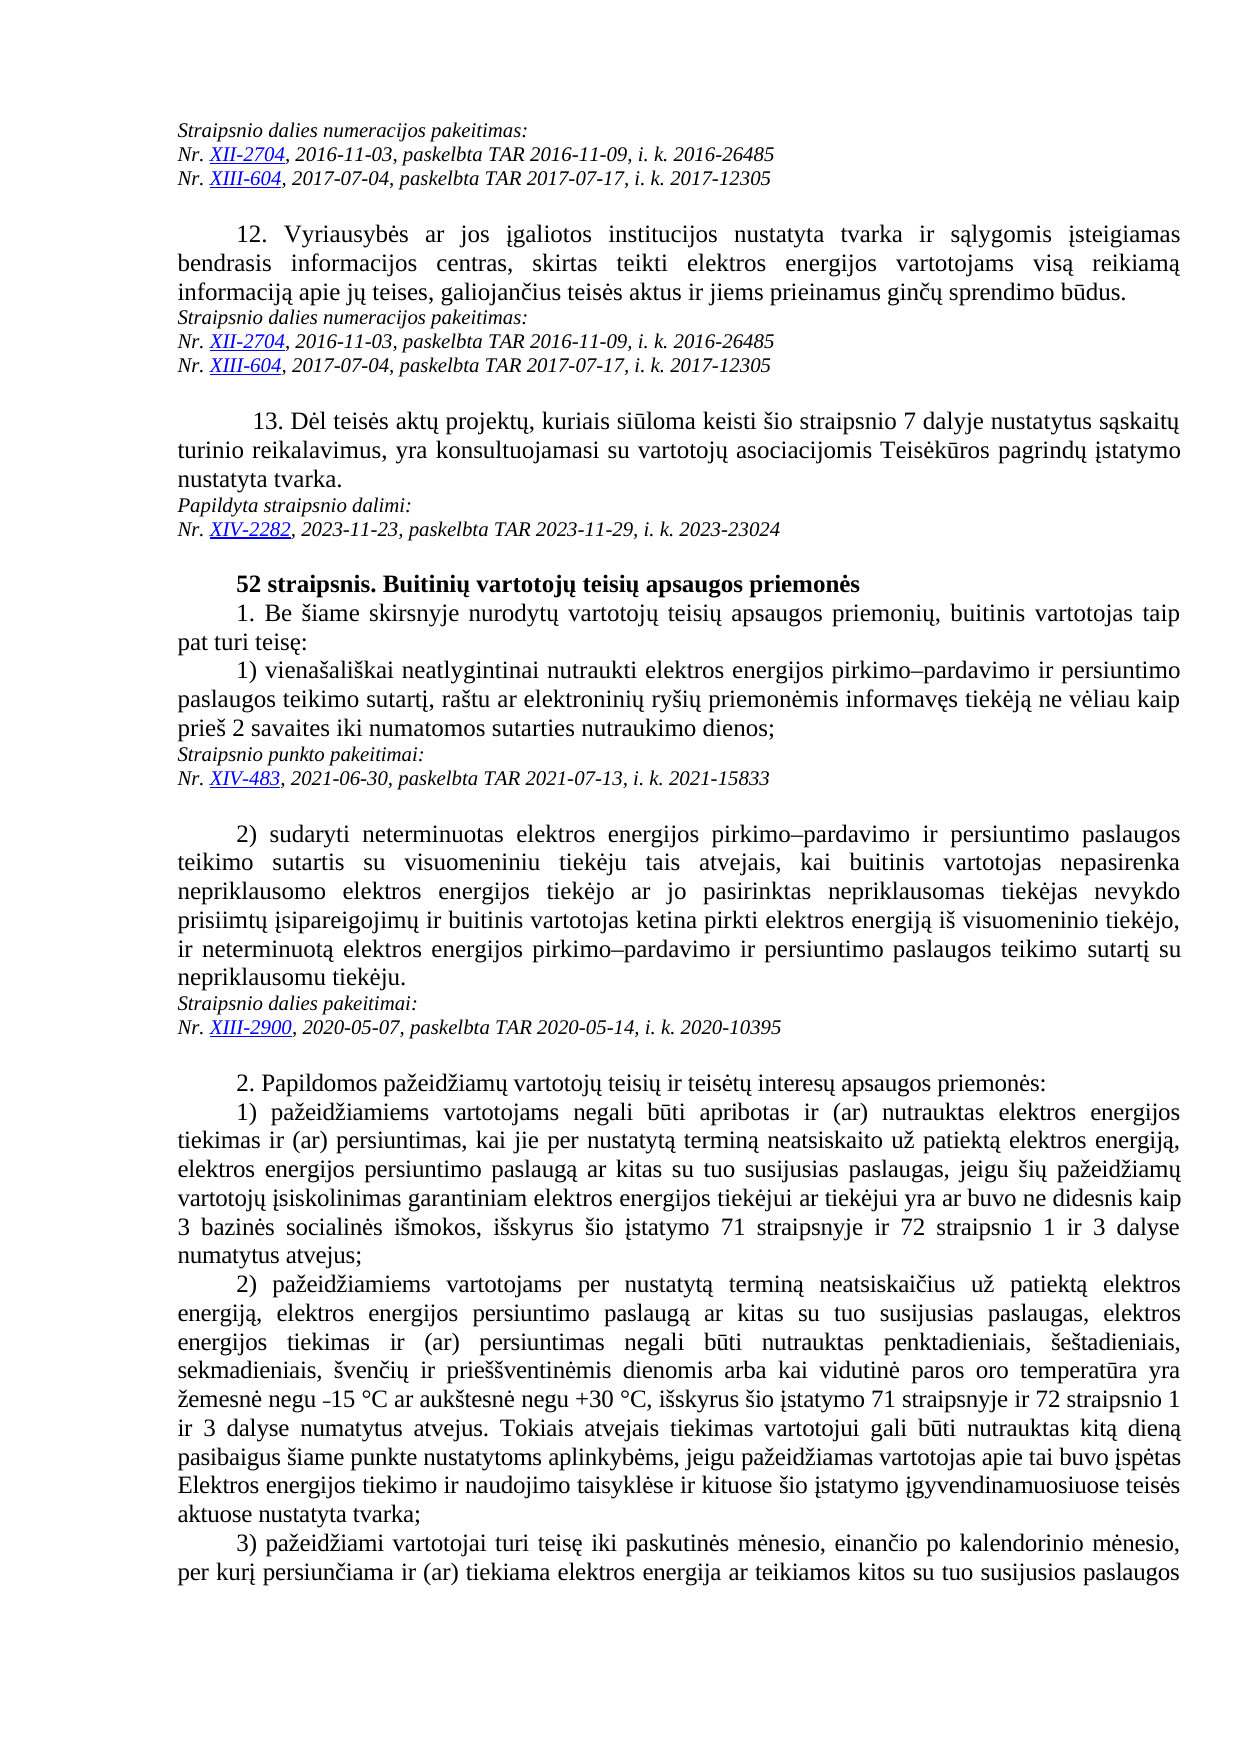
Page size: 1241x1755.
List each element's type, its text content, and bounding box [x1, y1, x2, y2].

text 52 straipsnis. Buitinių vartotojų teisių apsaugos priemonės [177, 569, 1181, 598]
text Papildyta straipsnio dalimi: [177, 492, 1181, 517]
text 12. Vyriausybės ar jos įgaliotos institucijos nustatyta tvarka ir sąlygomis įsteigiamas bendrasis informacijos centras, skirtas teikti elektros energijos vartotojams visą reikiamą informaciją apie jų teises, galiojančius teisės aktus ir jiems prieinamus ginčų sprendimo būdus. [177, 219, 1181, 305]
text Straipsnio dalies numeracijos pakeitimas: [177, 305, 1181, 329]
text 13. Dėl teisės aktų projektų, kuriais siūloma keisti šio straipsnio 7 dalyje nustatytus sąskaitų turinio reikalavimus, yra konsultuojamasi su vartotojų asociacijomis Teisėkūros pagrindų įstatymo nustatyta tvarka. [177, 406, 1181, 492]
text Nr. XIII-604, 2017-07-04, paskelbta TAR 2017-07-17, i. k. 2017-12305 [177, 166, 1181, 190]
text Straipsnio punkto pakeitimai: [177, 742, 1181, 766]
text Nr. XIII-604, 2017-07-04, paskelbta TAR 2017-07-17, i. k. 2017-12305 [177, 353, 1181, 377]
text 1. Be šiame skirsnyje nurodytų vartotojų teisių apsaugos priemonių, buitinis vartotojas taip pat turi teisę: [177, 598, 1181, 656]
text 2) pažeidžiamiems vartotojams per nustatytą terminą neatsiskaičius už patiektą elektros energiją, elektros energijos persiuntimo paslaugą ar kitas su tuo susijusias paslaugas, elektros energijos tiekimas ir (ar) persiuntimas negali būti nutrauktas penktadieniais, šeštadieniais, sekmadieniais, švenčių ir prieššventinėmis dienomis arba kai vidutinė paros oro temperatūra yra žemesnė negu ˗15 °C ar aukštesnė negu +30 °C, išskyrus šio įstatymo 71 straipsnyje ir 72 straipsnio 1 ir 3 dalyse numatytus atvejus. Tokiais atvejais tiekimas vartotojui gali būti nutrauktas kitą dieną pasibaigus šiame punkte nustatytoms aplinkybėms, jeigu pažeidžiamas vartotojas apie tai buvo įspėtas Elektros energijos tiekimo ir naudojimo taisyklėse ir kituose šio įstatymo įgyvendinamuosiuose teisės aktuose nustatyta tvarka; [177, 1269, 1181, 1528]
text Nr. XII-2704, 2016-11-03, paskelbta TAR 2016-11-09, i. k. 2016-26485 [177, 329, 1181, 353]
text Nr. XIV-2282, 2023-11-23, paskelbta TAR 2023-11-29, i. k. 2023-23024 [177, 517, 1181, 541]
text Nr. XIV-483, 2021-06-30, paskelbta TAR 2021-07-13, i. k. 2021-15833 [177, 766, 1181, 790]
text Straipsnio dalies pakeitimai: [177, 991, 1181, 1015]
text Nr. XII-2704, 2016-11-03, paskelbta TAR 2016-11-09, i. k. 2016-26485 [177, 142, 1181, 166]
text Straipsnio dalies numeracijos pakeitimas: [177, 118, 1181, 142]
text 2) sudaryti neterminuotas elektros energijos pirkimo–pardavimo ir persiuntimo paslaugos teikimo sutartis su visuomeniniu tiekėju tais atvejais, kai buitinis vartotojas nepasirenka nepriklausomo elektros energijos tiekėjo ar jo pasirinktas nepriklausomas tiekėjas nevykdo prisiimtų įsipareigojimų ir buitinis vartotojas ketina pirkti elektros energiją iš visuomeninio tiekėjo, ir neterminuotą elektros energijos pirkimo–pardavimo ir persiuntimo paslaugos teikimo sutartį su nepriklausomu tiekėju. [177, 819, 1181, 991]
text 1) vienašališkai neatlygintinai nutraukti elektros energijos pirkimo–pardavimo ir persiuntimo paslaugos teikimo sutartį, raštu ar elektroninių ryšių priemonėmis informavęs tiekėją ne vėliau kaip prieš 2 savaites iki numatomos sutarties nutraukimo dienos; [177, 656, 1181, 742]
text Nr. XIII-2900, 2020-05-07, paskelbta TAR 2020-05-14, i. k. 2020-10395 [177, 1015, 1181, 1039]
text 2. Papildomos pažeidžiamų vartotojų teisių ir teisėtų interesų apsaugos priemonės: [177, 1068, 1181, 1097]
text 3) pažeidžiami vartotojai turi teisę iki paskutinės mėnesio, einančio po kalendorinio mėnesio, per kurį persiunčiama ir (ar) tiekiama elektros energija ar teikiamos kitos su tuo susijusios paslaugos [177, 1528, 1181, 1586]
text 1) pažeidžiamiems vartotojams negali būti apribotas ir (ar) nutrauktas elektros energijos tiekimas ir (ar) persiuntimas, kai jie per nustatytą terminą neatsiskaito už patiektą elektros energiją, elektros energijos persiuntimo paslaugą ar kitas su tuo susijusias paslaugas, jeigu šių pažeidžiamų vartotojų įsiskolinimas garantiniam elektros energijos tiekėjui ar tiekėjui yra ar buvo ne didesnis kaip 3 bazinės socialinės išmokos, išskyrus šio įstatymo 71 straipsnyje ir 72 straipsnio 1 ir 3 dalyse numatytus atvejus; [177, 1097, 1181, 1269]
